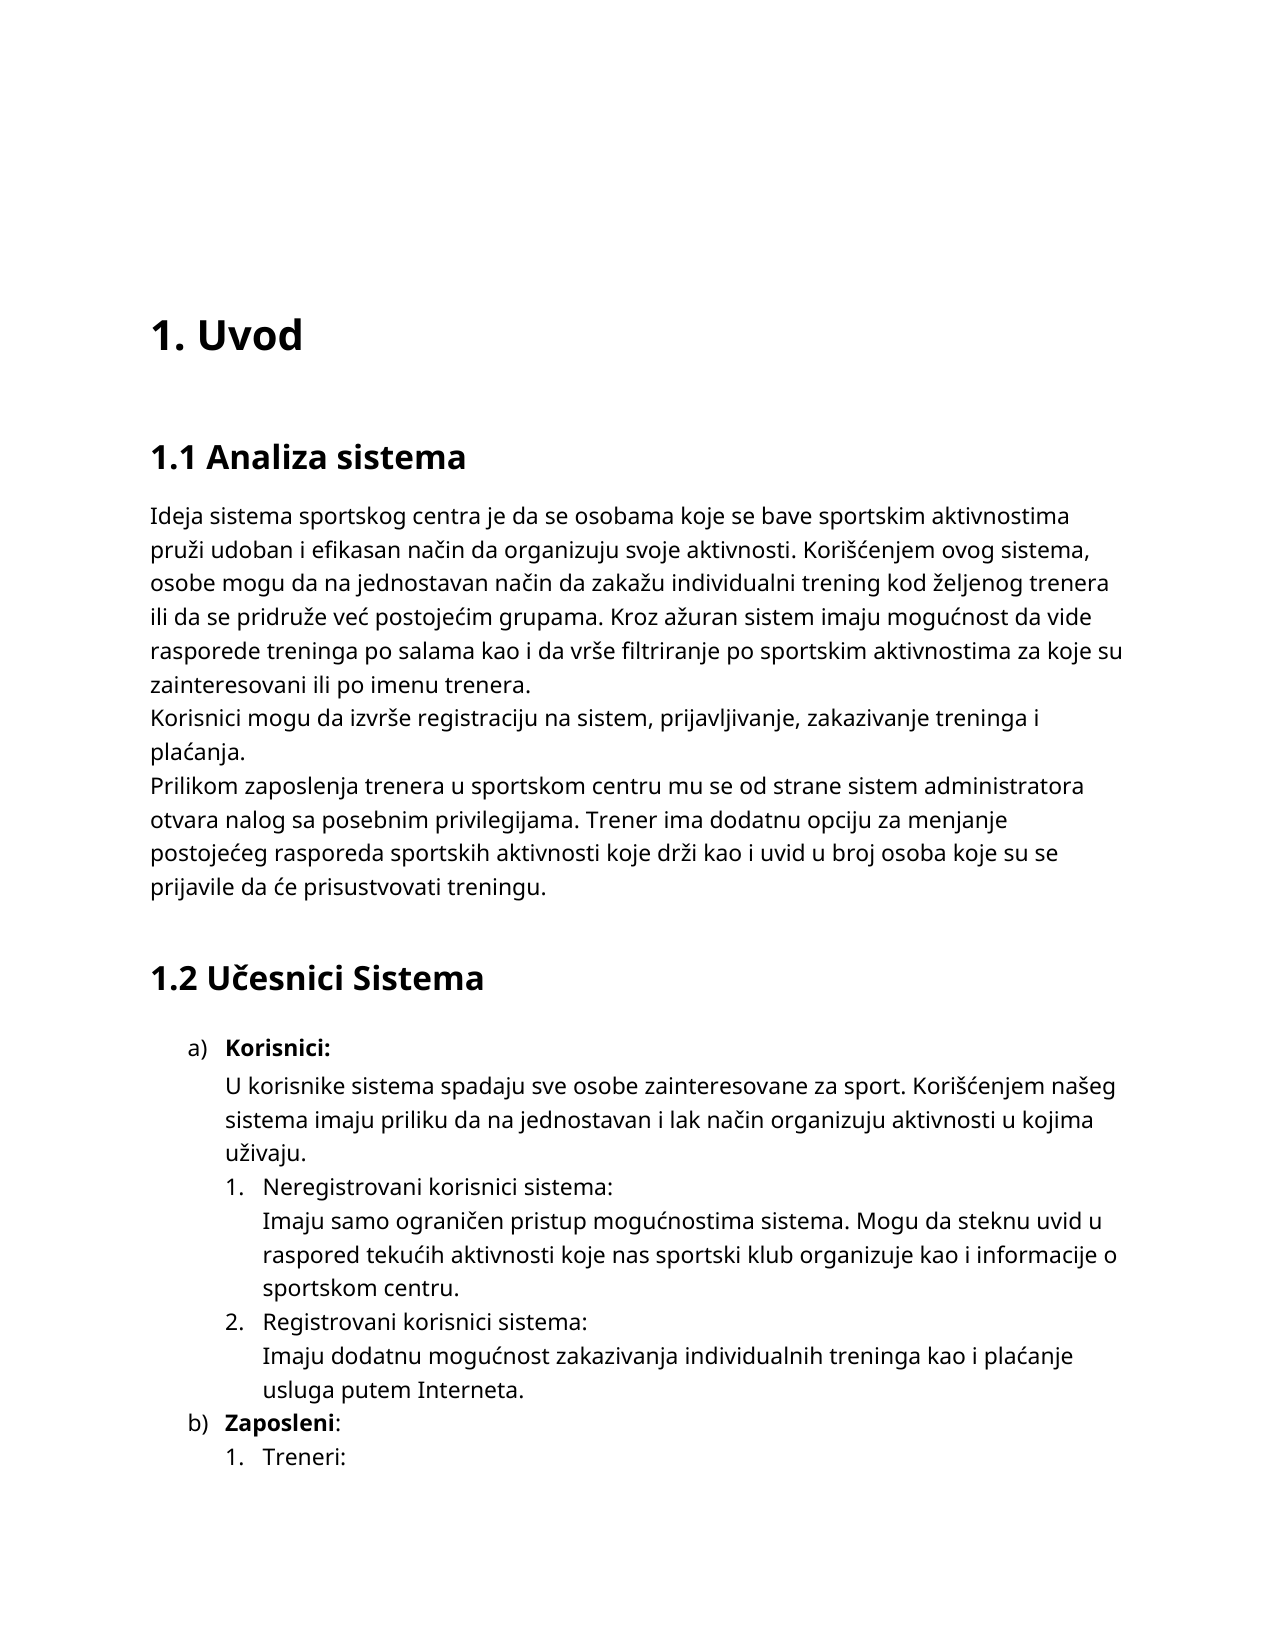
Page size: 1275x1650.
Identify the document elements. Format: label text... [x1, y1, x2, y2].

list U korisnike sistema spadaju sve osobe zainteresovane za sport. Korišćenjem našeg sistema imaju priliku da na jednostavan i lak način organizuju aktivnosti u kojima uživaju. [225, 1070, 1125, 1168]
list Imaju dodatnu mogućnost zakazivanja individualnih treninga kao i plaćanje usluga putem Interneta. [262, 1340, 1125, 1405]
text 1. Uvod [150, 306, 1125, 363]
text Korisnici mogu da izvrše registraciju na sistem, prijavljivanje, zakazivanje treninga i plaćanja. [150, 702, 1125, 767]
list Registrovani korisnici sistema: [225, 1306, 1125, 1337]
list Neregistrovani korisnici sistema: [225, 1171, 1125, 1202]
list Imaju samo ograničen pristup mogućnostima sistema. Mogu da steknu uvid u raspored tekućih aktivnosti koje nas sportski klub organizuje kao i informacije o sportskom centru. [262, 1205, 1125, 1303]
list Korisnici: [187, 1021, 1125, 1066]
text 1.2 Učesnici Sistema [150, 955, 1125, 1001]
text Prilikom zaposlenja trenera u sportskom centru mu se od strane sistem administratora otvara nalog sa posebnim privilegijama. Trener ima dodatnu opciju za menjanje postojećeg rasporeda sportskih aktivnosti koje drži kao i uvid u broj osoba koje su se prijavile da će prisustvovati treningu. [150, 770, 1125, 902]
list Treneri: [225, 1441, 1125, 1472]
text 1.1 Analiza sistema [150, 434, 1125, 479]
list Zaposleni: [187, 1407, 1125, 1438]
text Ideja sistema sportskog centra je da se osobama koje se bave sportskim aktivnostima pruži udoban i efikasan način da organizuju svoje aktivnosti. Korišćenjem ovog sistema, osobe mogu da na jednostavan način da zakažu individualni trening kod željenog trenera ili da se pridruže već postojećim grupama. Kroz ažuran sistem imaju mogućnost da vide rasporede treninga po salama kao i da vrše filtriranje po sportskim aktivnostima za koje su zainteresovani ili po imenu trenera. [150, 500, 1125, 700]
